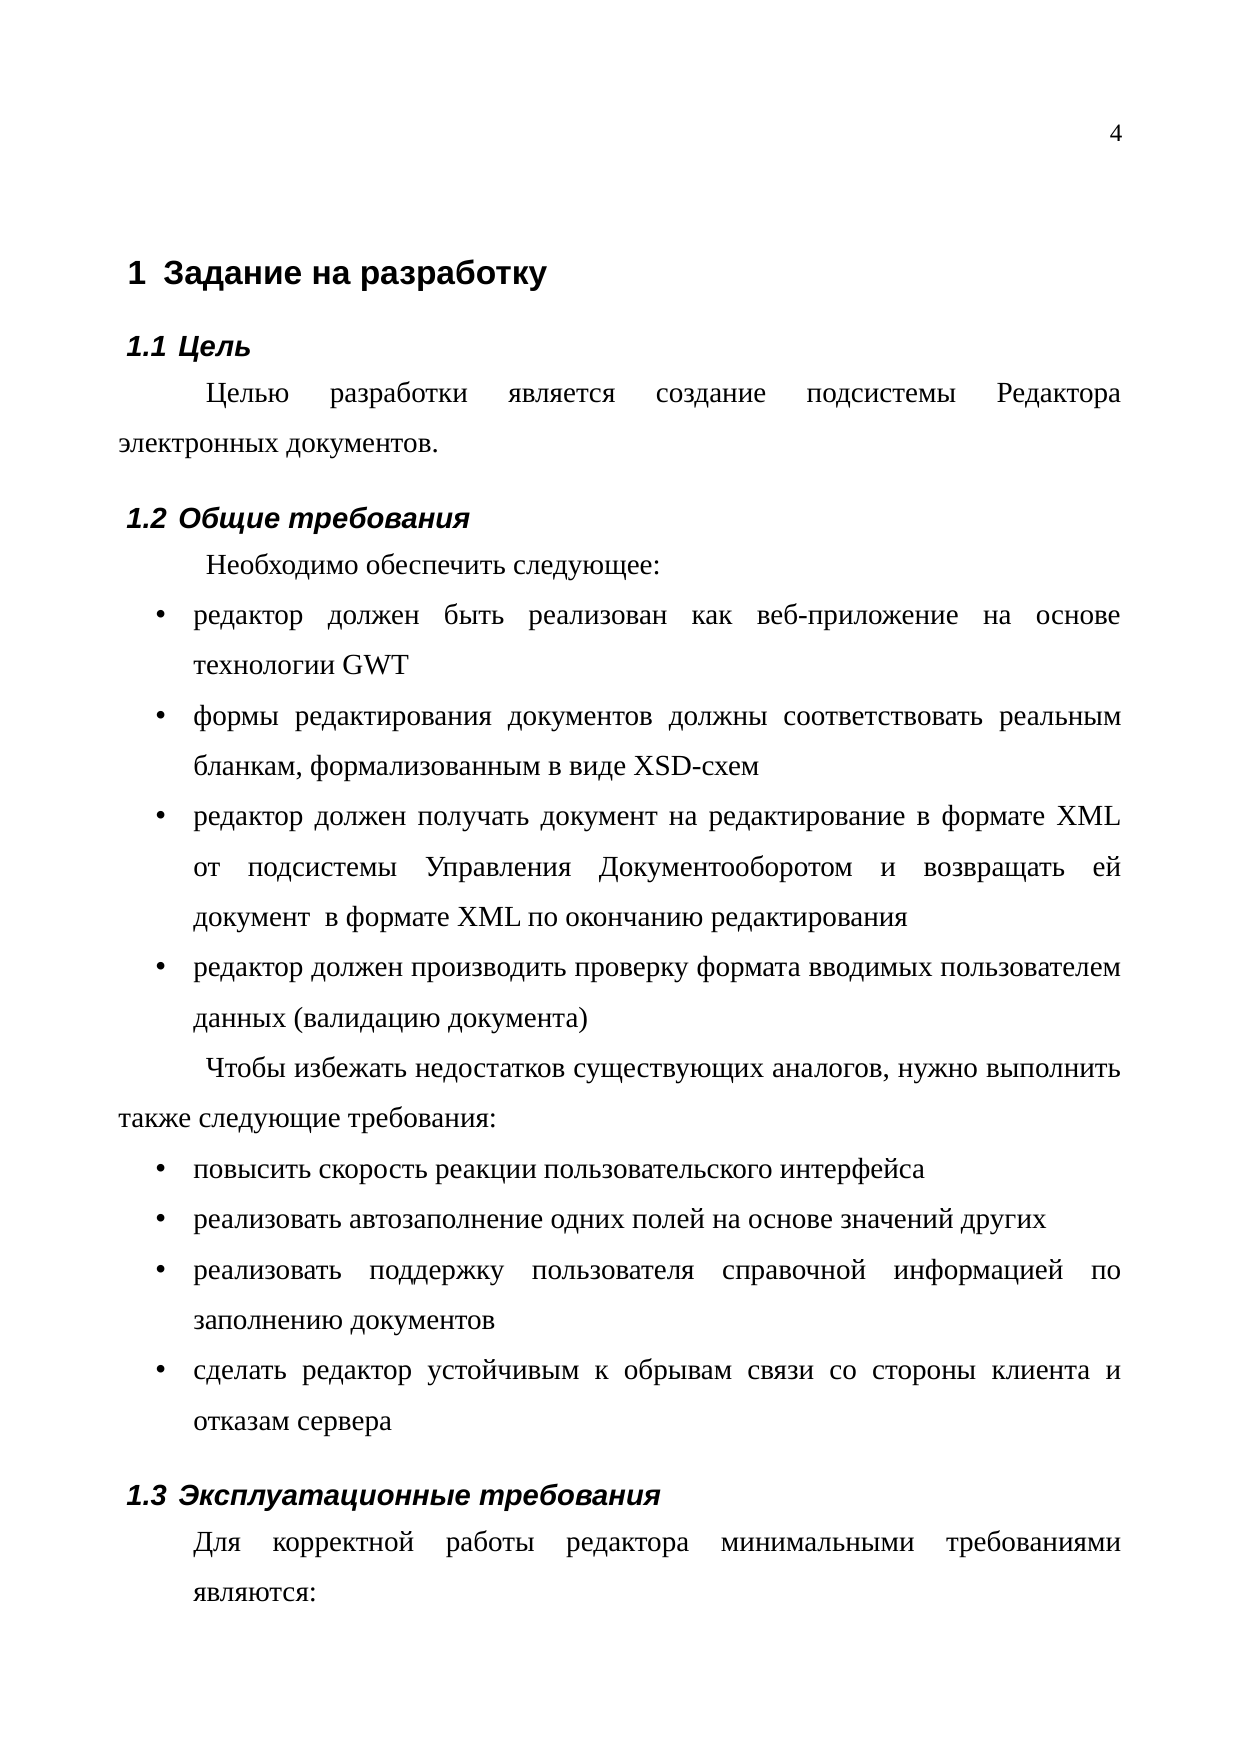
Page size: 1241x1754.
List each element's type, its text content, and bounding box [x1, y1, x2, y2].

list повысить скорость реакции пользовательского интерфейса [156, 1151, 1122, 1184]
list формы редактирования документов должны соответствовать реальным бланкам, формализованным в виде XSD-схем [156, 698, 1122, 782]
list реализовать поддержку пользователя справочной информацией по заполнению документов [156, 1252, 1122, 1336]
text Необходимо обеспечить следующее: [118, 547, 1122, 580]
list Для корректной работы редактора минимальными требованиями являются: [156, 1524, 1122, 1608]
subtitle Общие требования [118, 501, 1122, 534]
list редактор должен получать документ на редактирование в формате XML от подсистемы Управления Документооборотом и возвращать ей документ в формате XML по окончанию редактирования [156, 798, 1122, 933]
subtitle Эксплуатационные требования [118, 1478, 1122, 1512]
text Чтобы избежать недостатков существующих аналогов, нужно выполнить также следующие требования: [118, 1050, 1122, 1134]
text Целью разработки является создание подсистемы Редактора электронных документов. [118, 375, 1122, 459]
list редактор должен производить проверку формата вводимых пользователем данных (валидацию документа) [156, 949, 1122, 1033]
list редактор должен быть реализован как веб-приложение на основе технологии GWT [156, 597, 1122, 681]
list реализовать автозаполнение одних полей на основе значений других [156, 1201, 1122, 1235]
subtitle Задание на разработку [118, 253, 1122, 292]
subtitle Цель [118, 329, 1122, 363]
list сделать редактор устойчивым к обрывам связи со стороны клиента и отказам сервера [156, 1352, 1122, 1436]
